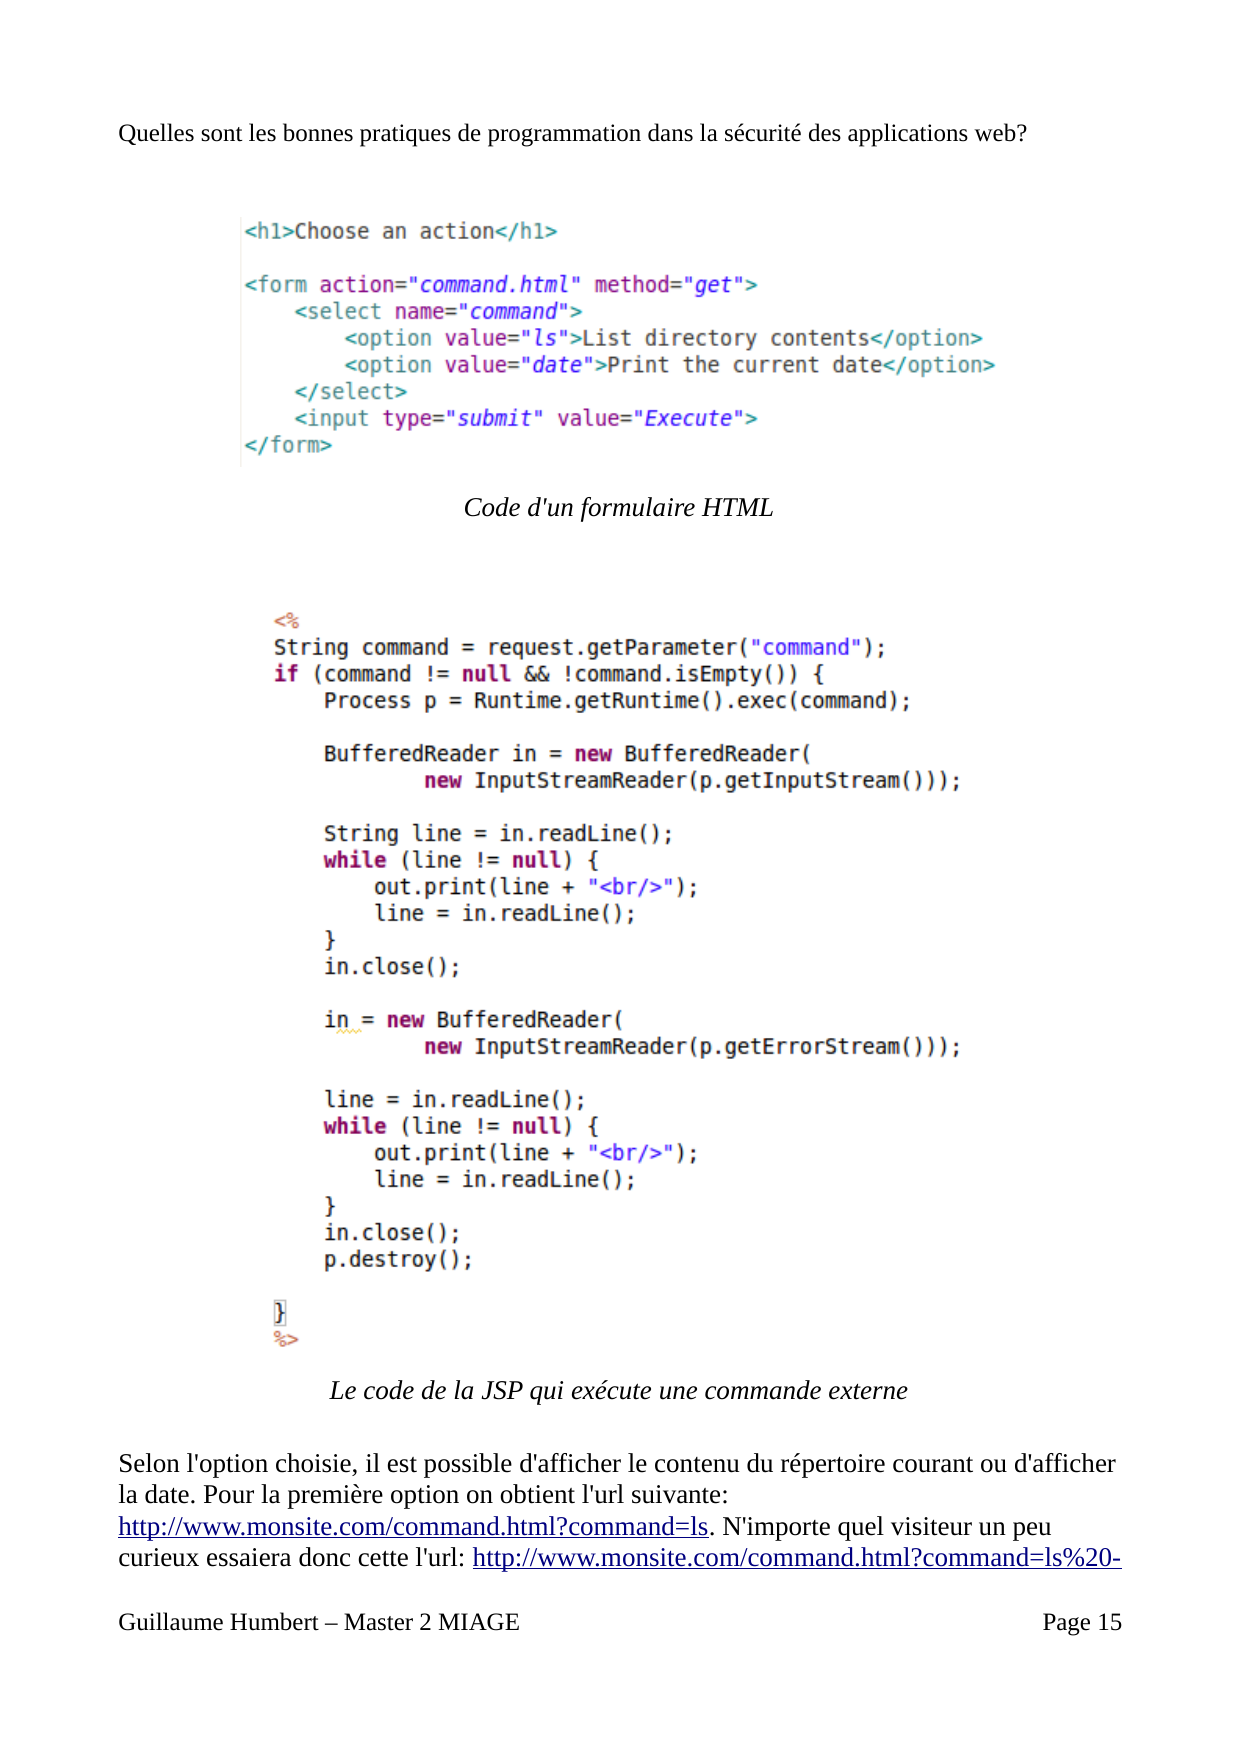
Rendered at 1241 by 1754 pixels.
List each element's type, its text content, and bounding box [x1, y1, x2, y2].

picture [271, 605, 969, 1350]
text Selon l'option choisie, il est possible d'afficher le contenu du répertoire courant ou d'afficher la date. Pour la première option on obtient l'url suivante: http://www.monsite.com/command.html?command=ls. N'importe quel visiteur un peu curieux essaiera donc cette l'url: http://www.monsite.com/command.html?command=ls%20- [118, 1447, 1122, 1572]
text Code d'un formulaire HTML [118, 491, 1122, 522]
text Le code de la JSP qui exécute une commande externe [118, 1374, 1122, 1405]
picture [240, 217, 1000, 467]
